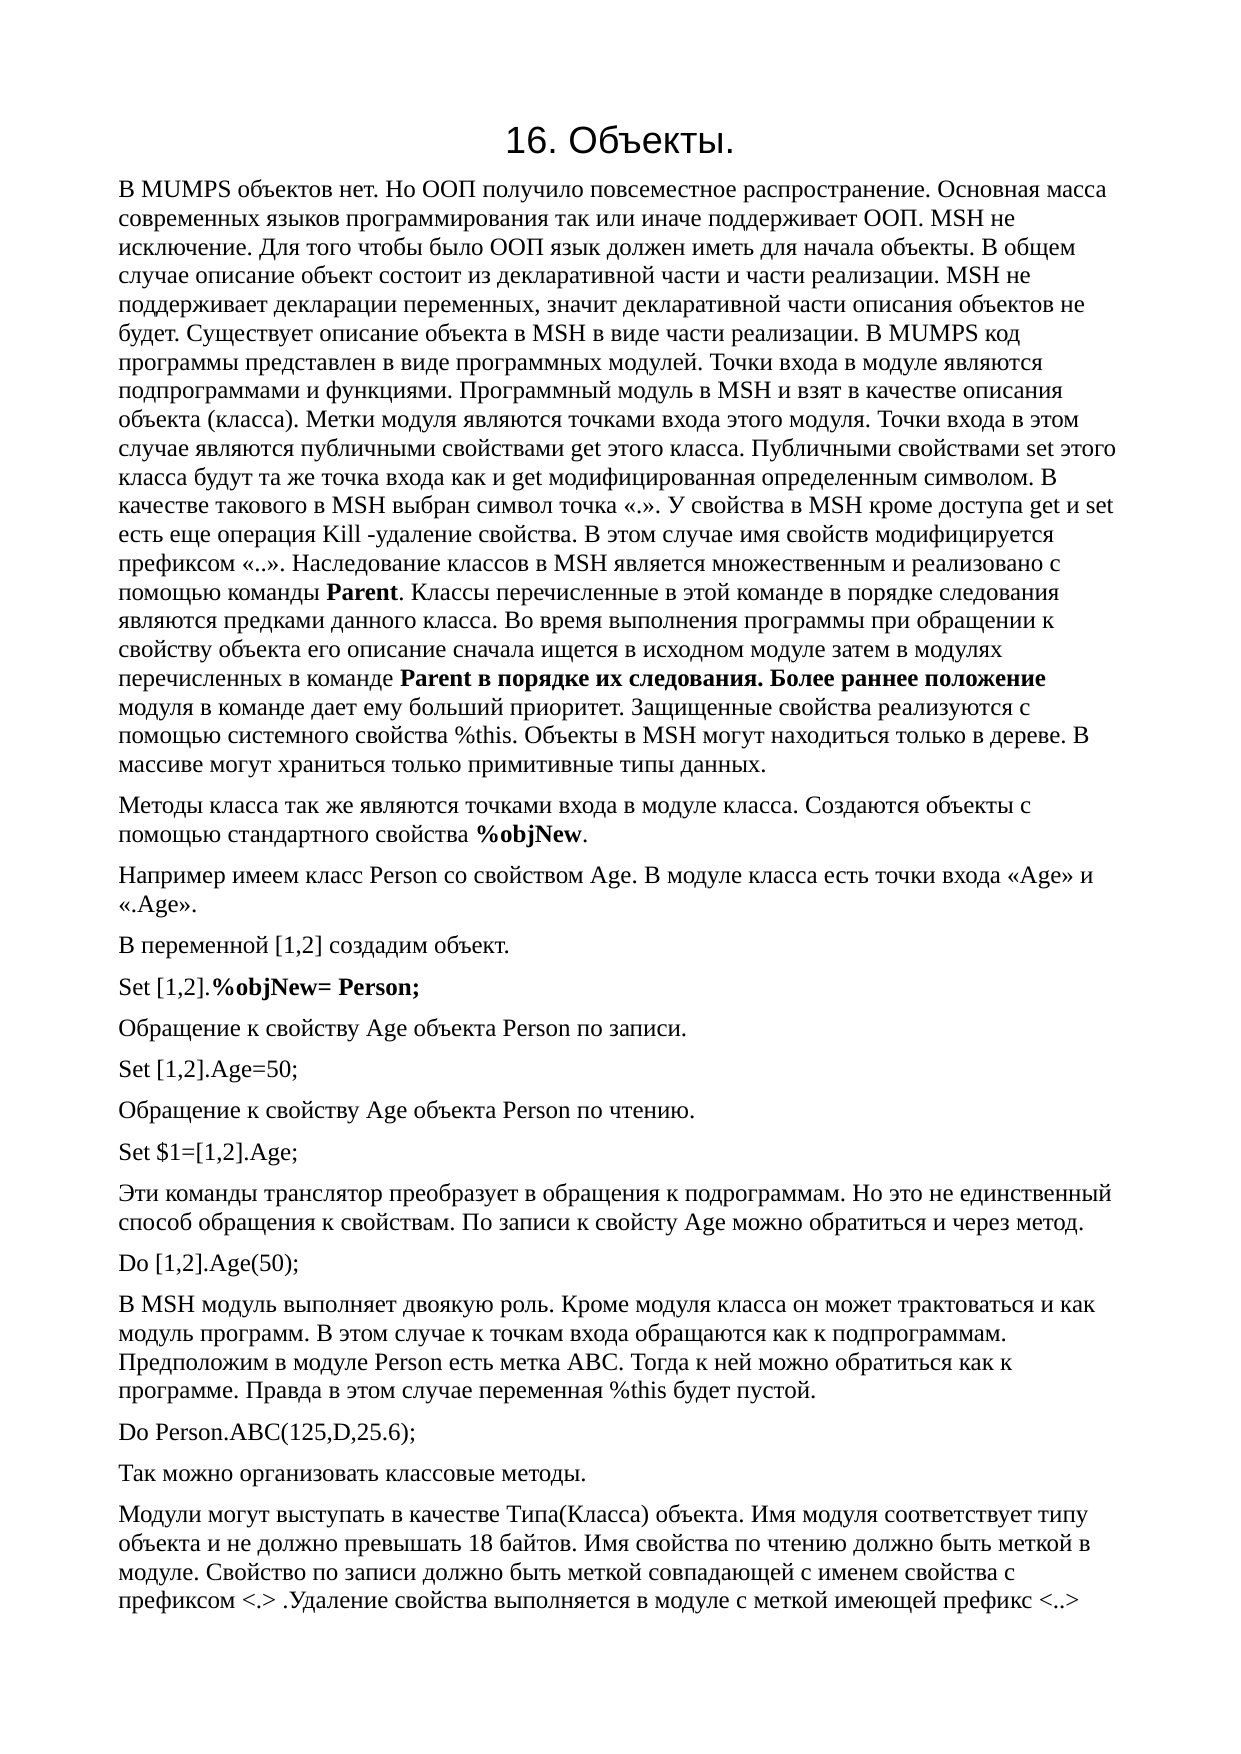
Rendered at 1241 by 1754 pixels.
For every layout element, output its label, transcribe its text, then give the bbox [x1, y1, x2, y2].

text Например имеем класс Person со свойством Age. В модуле класса есть точки входа «Age» и «.Age». [118, 861, 1122, 918]
text Set [1,2].Age=50; [118, 1054, 1122, 1083]
subtitle 16. Объекты. [118, 118, 1122, 162]
text Эти команды транслятор преобразует в обращения к подрограммам. Но это не единственный способ обращения к свойствам. По записи к свойсту Age можно обратиться и через метод. [118, 1178, 1122, 1236]
text Обращение к свойству Age объекта Person по чтению. [118, 1096, 1122, 1124]
text Do [1,2].Age(50); [118, 1248, 1122, 1277]
text Обращение к свойству Age объекта Person по записи. [118, 1013, 1122, 1042]
text В переменной [1,2] создадим объект. [118, 931, 1122, 959]
text Так можно организовать классовые методы. [118, 1458, 1122, 1487]
text Set $1=[1,2].Age; [118, 1137, 1122, 1166]
text В MSH модуль выполняет двоякую роль. Кроме модуля класса он может трактоваться и как модуль программ. В этом случае к точкам входа обращаются как к подпрограммам. Предположим в модуле Person есть метка ABC. Тогда к ней можно обратиться как к программе. Правда в этом случае переменная %this будет пустой. [118, 1289, 1122, 1404]
text Методы класса так же являются точками входа в модуле класса. Создаются объекты с помощью стандартного свойства %objNew. [118, 791, 1122, 848]
text В MUMPS объектов нет. Но ООП получило повсеместное распространение. Основная масса современных языков программирования так или иначе поддерживает ООП. MSH не исключение. Для того чтобы было ООП язык должен иметь для начала объекты. В общем случае описание объект состоит из декларативной части и части реализации. MSH не поддерживает декларации переменных, значит декларативной части описания объектов не будет. Существует описание объекта в MSH в виде части реализации. В MUMPS код программы представлен в виде программных модулей. Точки входа в модуле являются подпрограммами и функциями. Программный модуль в MSH и взят в качестве описания объекта (класса). Метки модуля являются точками входа этого модуля. Точки входа в этом случае являются публичными свойствами get этого класса. Публичными свойствами set этого класса будут та же точка входа как и get модифицированная определенным символом. В качестве такового в MSH выбран символ точка «.». У свойства в MSH кроме доступа get и set есть еще операция Kill -удаление свойства. В этом случае имя свойств модифицируется префиксом «..». Наследование классов в MSH является множественным и реализовано с помощью команды Parent. Классы перечисленные в этой команде в порядке следования являются предками данного класса. Во время выполнения программы при обращении к свойству объекта его описание сначала ищется в исходном модуле затем в модулях перечисленных в команде Parent в порядке их следования. Более раннее положение модуля в команде дает ему больший приоритет. Защищенные свойства реализуются с помощью системного свойства %this. Объекты в MSH могут находиться только в дереве. В массиве могут храниться только примитивные типы данных. [118, 174, 1122, 778]
text Модули могут выступать в качестве Типа(Класса) объекта. Имя модуля соответствует типу объекта и не должно превышать 18 байтов. Имя свойства по чтению должно быть меткой в модуле. Свойство по записи должно быть меткой совпадающей с именем свойства с префиксом <.> .Удаление свойства выполняется в модуле с меткой имеющей префикс <..> [118, 1499, 1122, 1614]
text Do Person.ABC(125,D,25.6); [118, 1417, 1122, 1446]
text Set [1,2].%objNew= Person; [118, 972, 1122, 1001]
